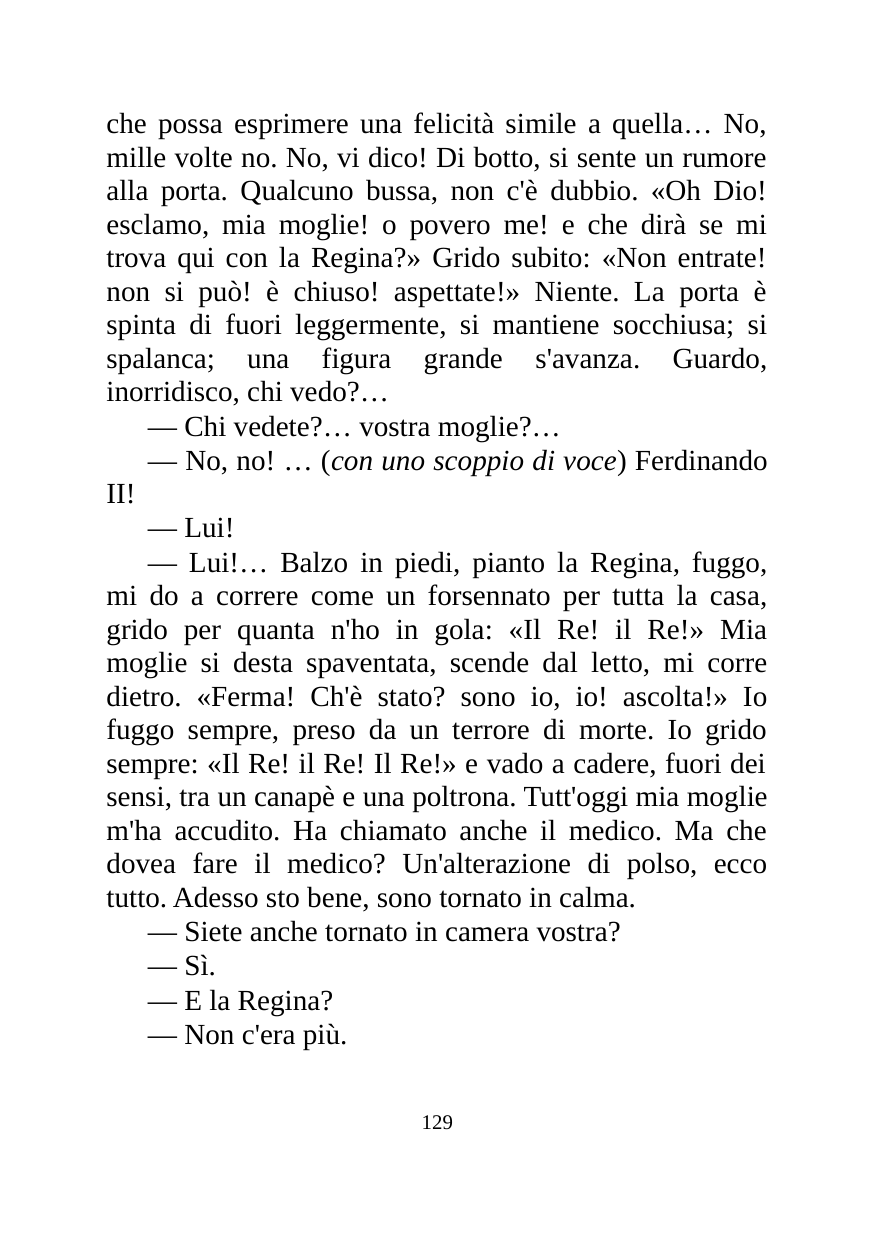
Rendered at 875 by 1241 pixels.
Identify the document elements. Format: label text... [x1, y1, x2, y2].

text — Lui! [106, 511, 768, 544]
text — Lui!… Balzo in piedi, pianto la Regina, fuggo, mi do a correre come un forsennato per tutta la casa, grido per quanta n'ho in gola: «Il Re! il Re!» Mia moglie si desta spaventata, scende dal letto, mi corre dietro. «Ferma! Ch'è stato? sono io, io! ascolta!» Io fuggo sempre, preso da un terrore di morte. Io grido sempre: «Il Re! il Re! Il Re!» e vado a cadere, fuori dei sensi, tra un canapè e una poltrona. Tutt'oggi mia moglie m'ha accudito. Ha chiamato anche il medico. Ma che dovea fare il medico? Un'alterazione di polso, ecco tutto. Adesso sto bene, sono tornato in calma. [106, 545, 768, 914]
text — Non c'era più. [106, 1017, 768, 1050]
text — No, no! … (con uno scoppio di voce) Ferdinando II! [106, 443, 768, 510]
text — Chi vedete?… vostra moglie?… [106, 409, 768, 442]
text — Sì. [106, 948, 768, 982]
text che possa esprimere una felicità simile a quella… No, mille volte no. No, vi dico! Di botto, si sente un rumore alla porta. Qualcuno bussa, non c'è dubbio. «Oh Dio! esclamo, mia moglie! o povero me! e che dirà se mi trova qui con la Regina?» Grido subito: «Non entrate! non si può! è chiuso! aspettate!» Niente. La porta è spinta di fuori leggermente, si mantiene socchiusa; si spalanca; una figura grande s'avanza. Guardo, inorridisco, chi vedo?… [106, 106, 768, 408]
text — E la Regina? [106, 983, 768, 1016]
text — Siete anche tornato in camera vostra? [106, 914, 768, 948]
